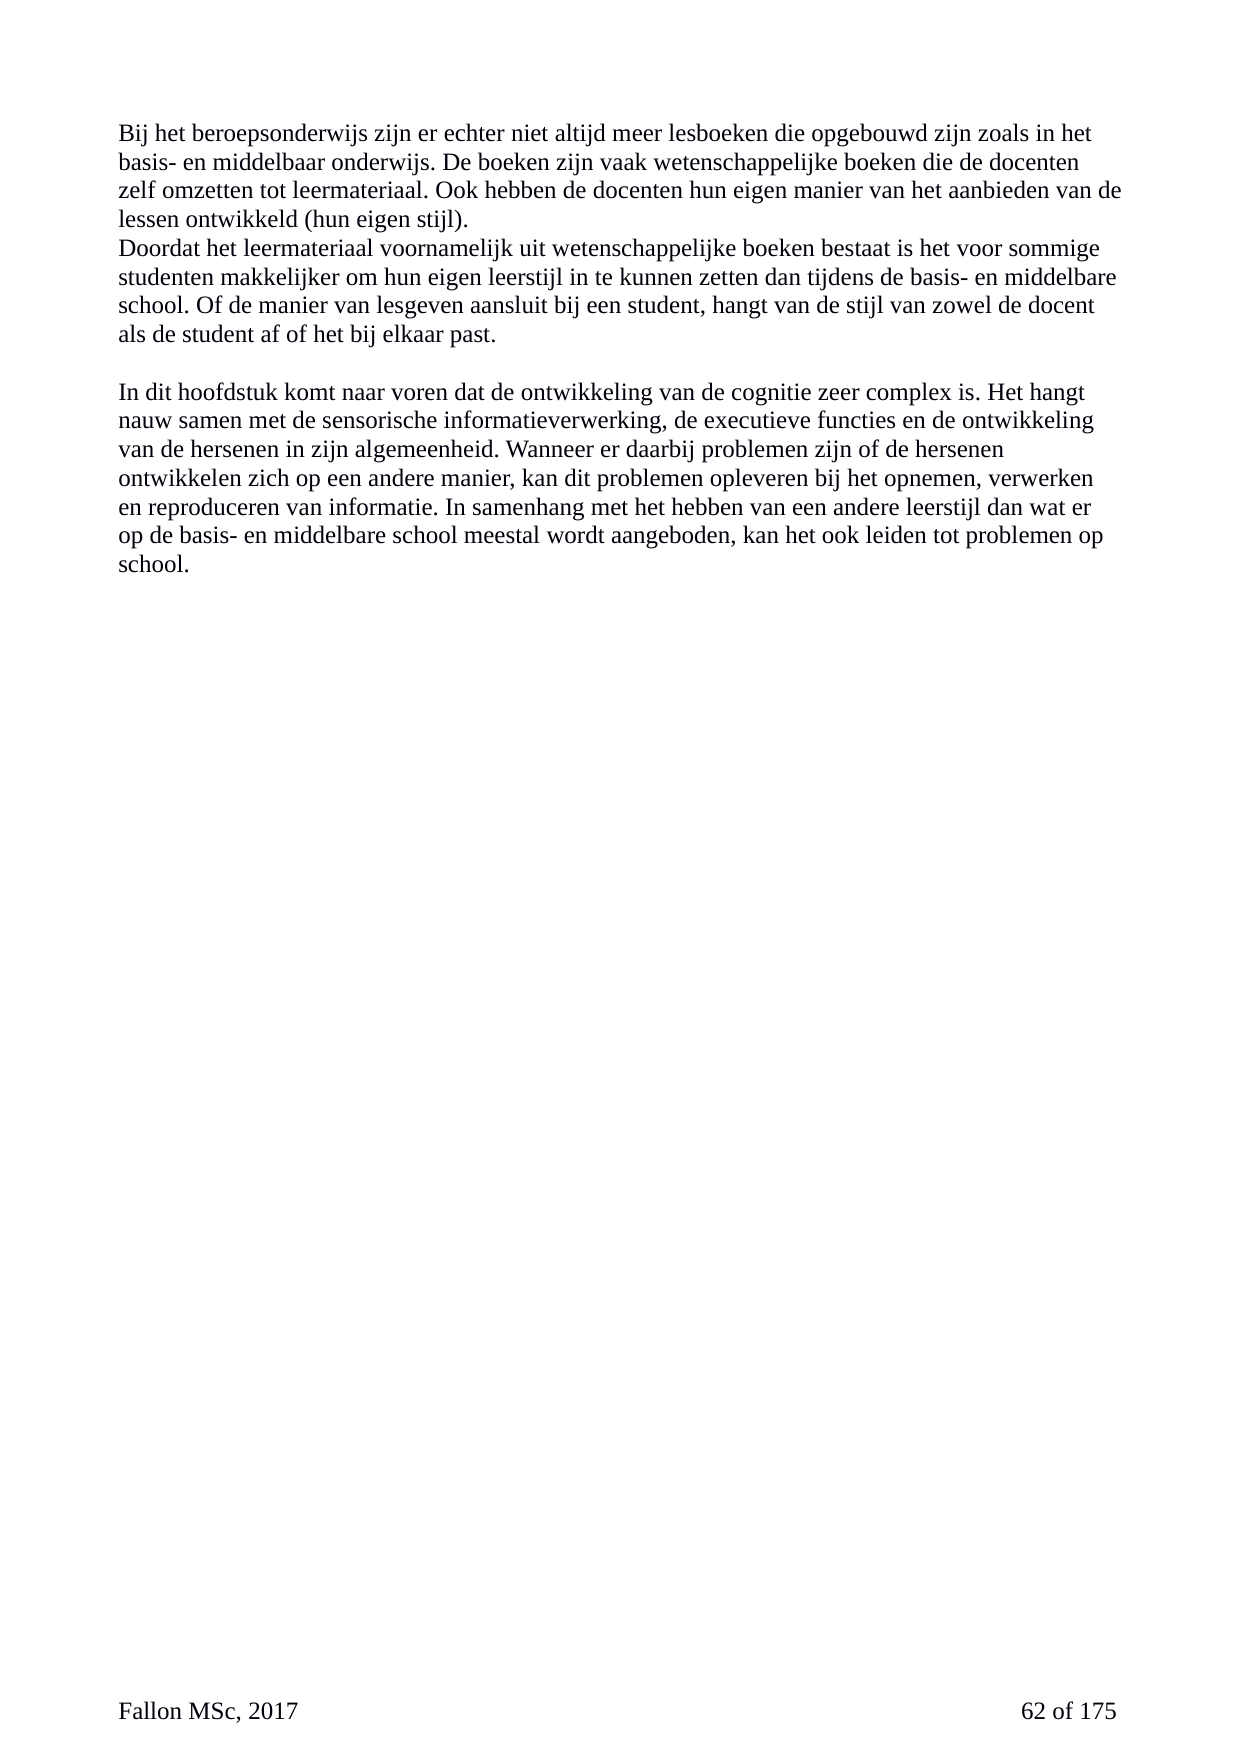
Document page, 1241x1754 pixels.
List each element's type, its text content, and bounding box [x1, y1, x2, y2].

text In dit hoofdstuk komt naar voren dat de ontwikkeling van de cognitie zeer complex is. Het hangt nauw samen met de sensorische informatieverwerking, de executieve functies en de ontwikkeling van de hersenen in zijn algemeenheid. Wanneer er daarbij problemen zijn of de hersenen ontwikkelen zich op een andere manier, kan dit problemen opleveren bij het opnemen, verwerken en reproduceren van informatie. In samenhang met het hebben van een andere leerstijl dan wat er op de basis- en middelbare school meestal wordt aangeboden, kan het ook leiden tot problemen op school. [118, 377, 1122, 578]
text Doordat het leermateriaal voornamelijk uit wetenschappelijke boeken bestaat is het voor sommige studenten makkelijker om hun eigen leerstijl in te kunnen zetten dan tijdens de basis- en middelbare school. Of de manier van lesgeven aansluit bij een student, hangt van de stijl van zowel de docent als de student af of het bij elkaar past. [118, 233, 1122, 348]
text Bij het beroepsonderwijs zijn er echter niet altijd meer lesboeken die opgebouwd zijn zoals in het basis- en middelbaar onderwijs. De boeken zijn vaak wetenschappelijke boeken die de docenten zelf omzetten tot leermateriaal. Ook hebben de docenten hun eigen manier van het aanbieden van de lessen ontwikkeld (hun eigen stijl). [118, 118, 1122, 233]
